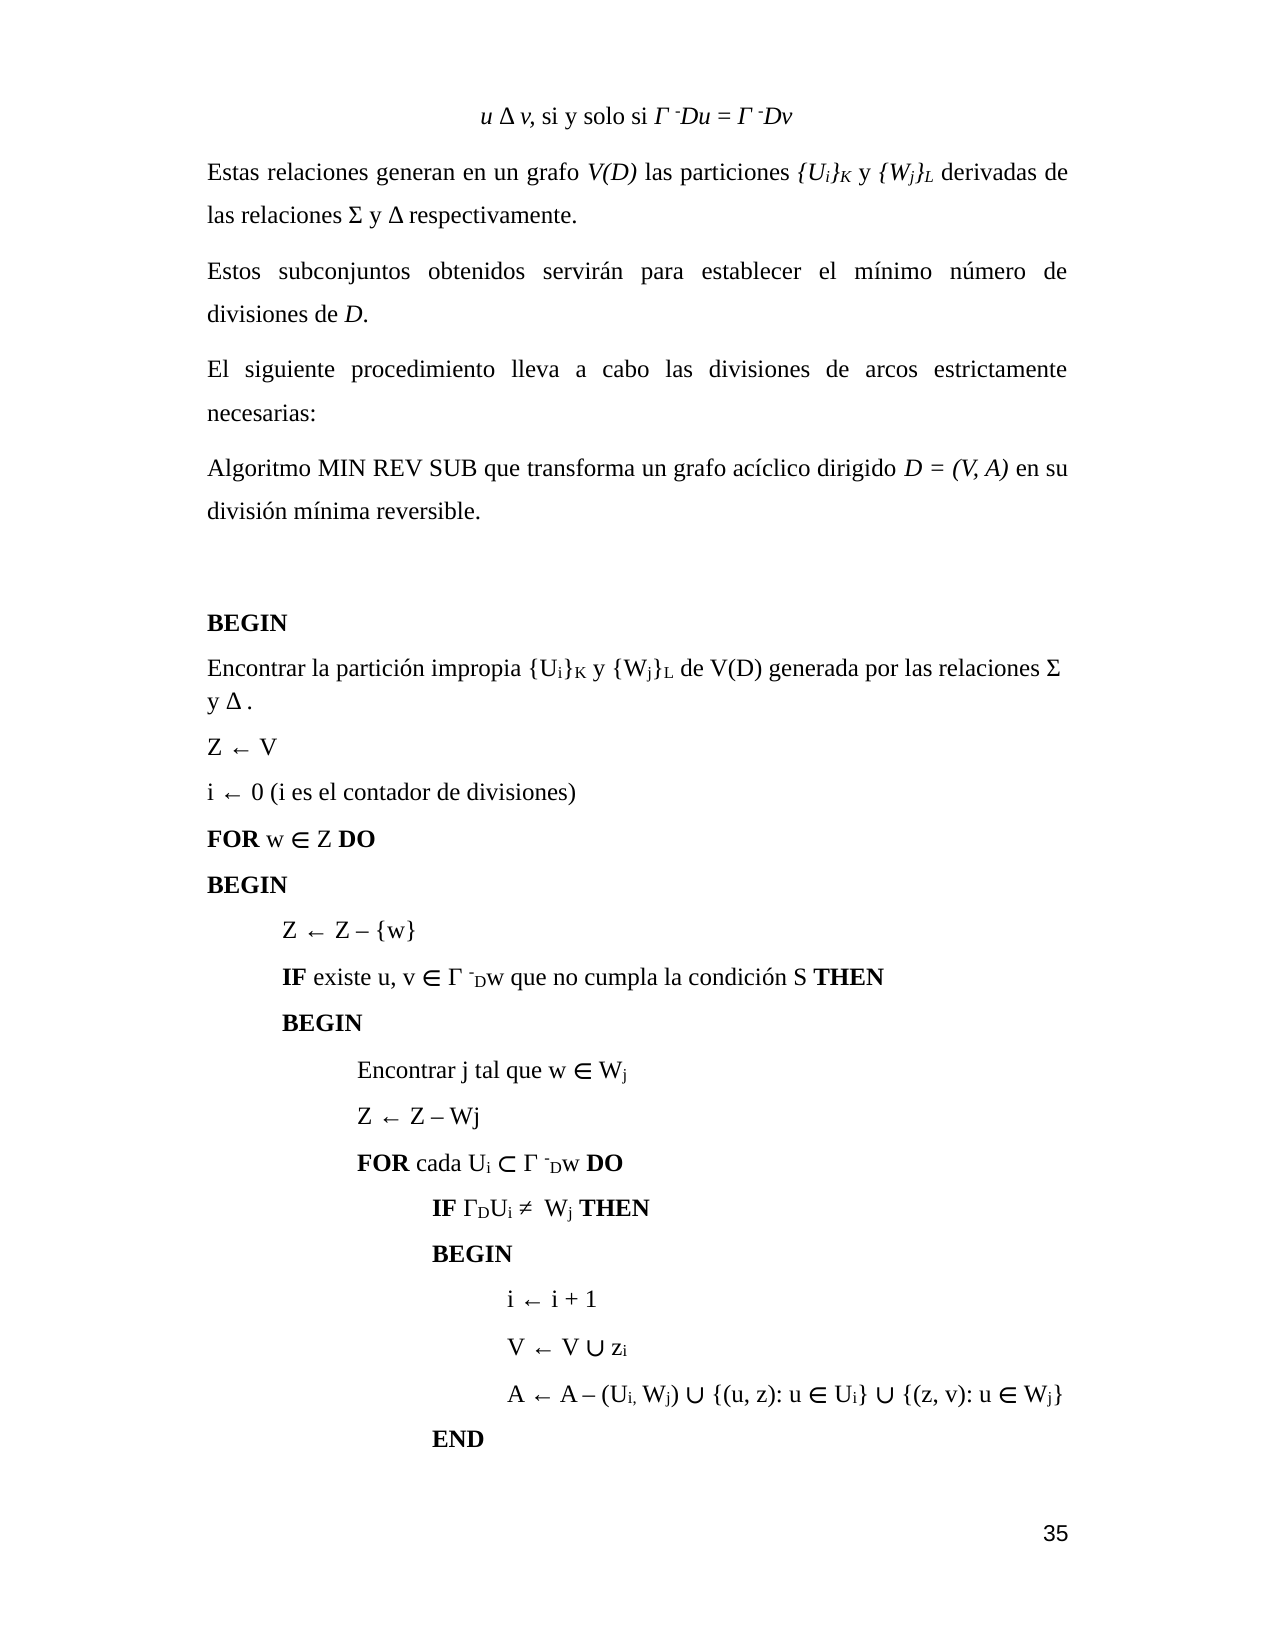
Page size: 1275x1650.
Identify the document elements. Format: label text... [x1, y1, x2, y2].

text BEGIN [207, 1239, 1068, 1268]
text END [207, 1424, 1068, 1453]
text i ← i + 1 [207, 1284, 1068, 1313]
text FOR cada Ui ⊂ Γ -Dw DO [207, 1146, 1068, 1177]
text IF existe u, v ∈ Γ -Dw que no cumpla la condición S THEN [207, 961, 1068, 991]
text BEGIN [207, 870, 1068, 899]
text Estos subconjuntos obtenidos servirán para establecer el mínimo número de divisiones de D. [207, 256, 1068, 328]
text Estas relaciones generan en un grafo V(D) las particiones {Ui}K y {Wj}L derivadas de las relaciones Σ y Δ respectivamente. [207, 157, 1068, 229]
text Encontrar j tal que w ∈ Wj [207, 1054, 1068, 1084]
text V ← V ∪ zi [207, 1330, 1068, 1360]
text Z ← Z – Wj [207, 1101, 1068, 1129]
text i ← 0 (i es el contador de divisiones) [207, 777, 1068, 806]
text Algoritmo MIN REV SUB que transforma un grafo acíclico dirigido D = (V, A) en su división mínima reversible. [207, 453, 1068, 525]
text IF ΓDUi ≠ Wj THEN [207, 1193, 1068, 1222]
text Encontrar la partición impropia {Ui}K y {Wj}L de V(D) generada por las relaciones Σ y Δ . [207, 653, 1068, 715]
text Z ← Z – {w} [207, 915, 1068, 944]
text BEGIN [207, 608, 1068, 636]
text FOR w ∈ Z DO [207, 823, 1068, 853]
text El siguiente procedimiento lleva a cabo las divisiones de arcos estrictamente necesarias: [207, 354, 1068, 426]
text BEGIN [207, 1008, 1068, 1037]
text u Δ v, si y solo si Γ -Du = Γ -Dv [207, 101, 1068, 130]
text A ← A – (Ui, Wj) ∪ {(u, z): u ∈ Ui} ∪ {(z, v): u ∈ Wj} [207, 1377, 1068, 1407]
text Z ← V [207, 732, 1068, 760]
